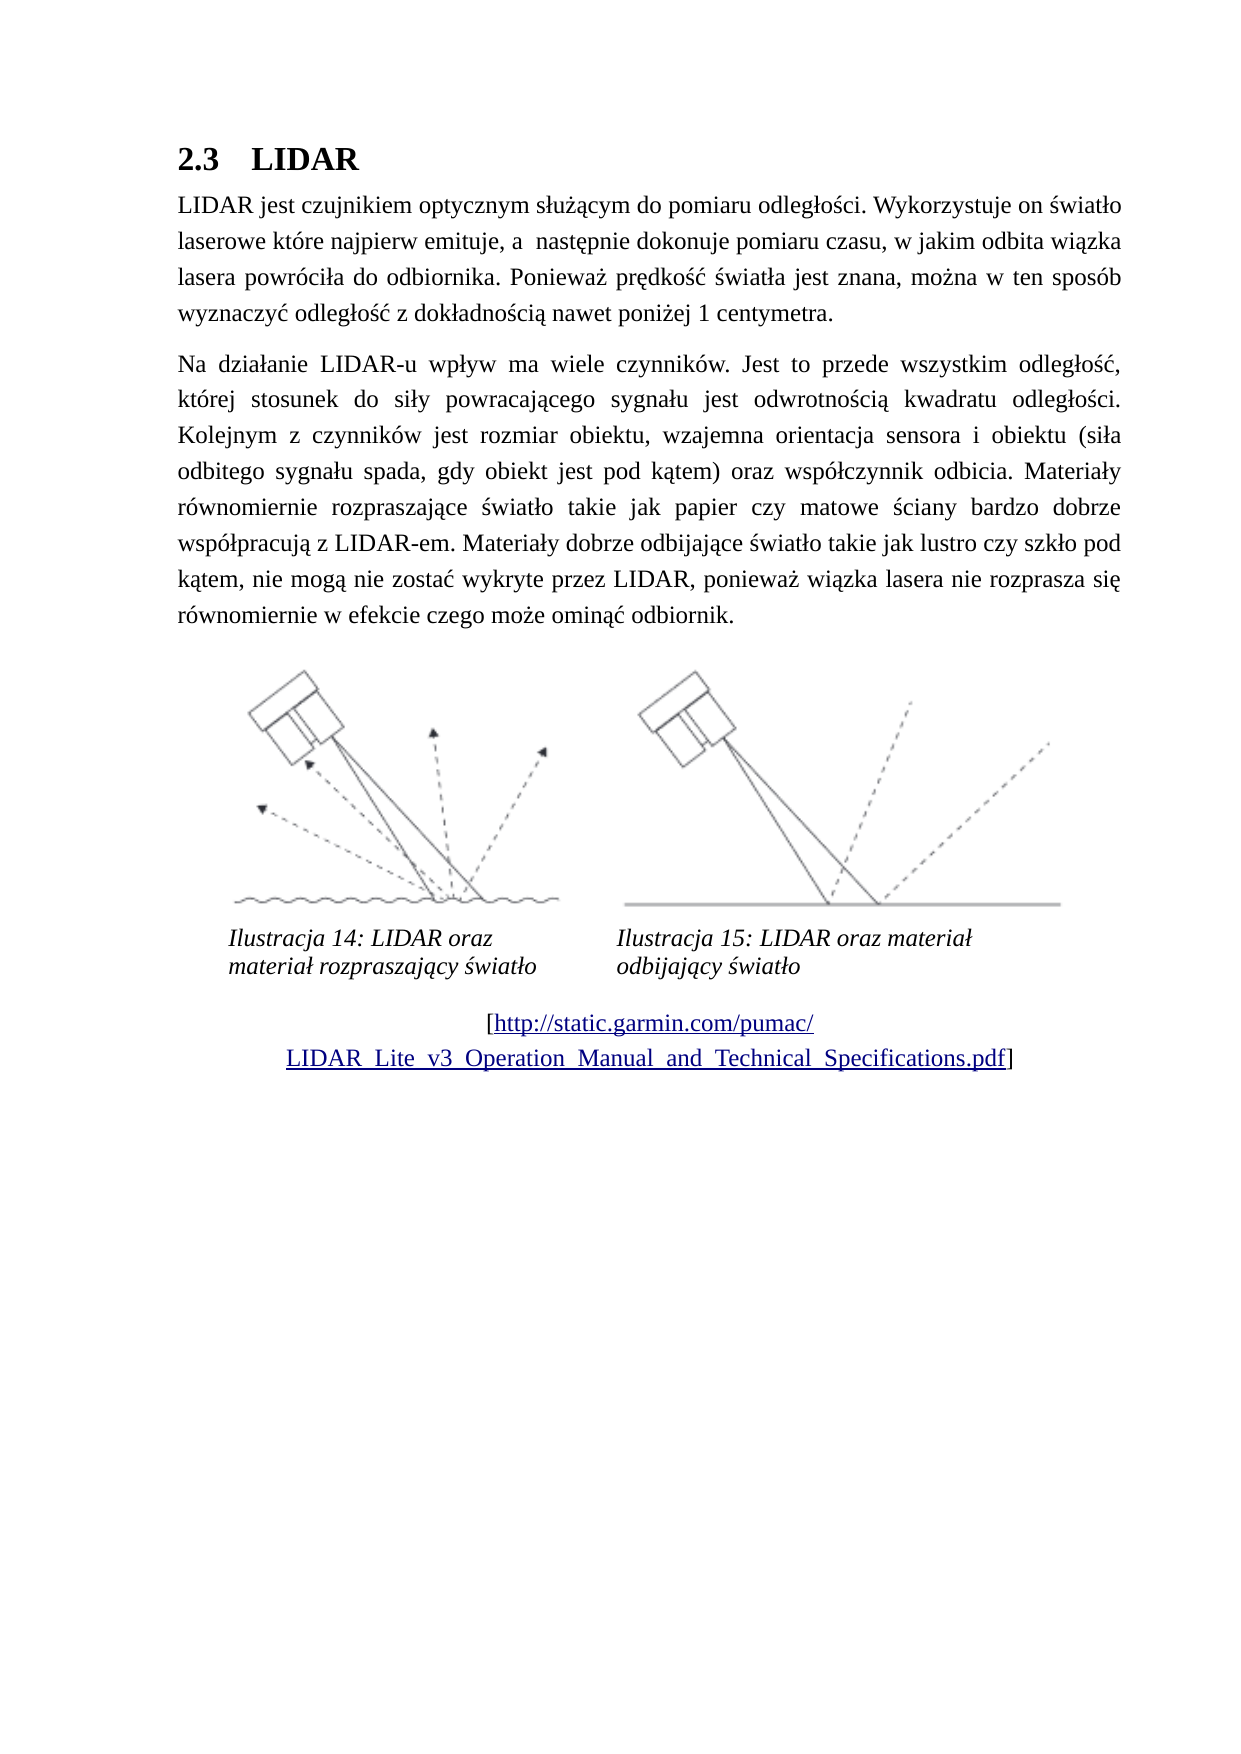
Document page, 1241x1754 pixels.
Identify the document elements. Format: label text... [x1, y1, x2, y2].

text Ilustracja 15: LIDAR oraz materiał odbijający światło [616, 918, 1071, 980]
text Ilustracja 14: LIDAR oraz materiał rozpraszający światło [228, 918, 579, 980]
text [http://static.garmin.com/pumac/LIDAR_Lite_v3_Operation_Manual_and_Technical_Specifications.pdf] [177, 1008, 1122, 1072]
text Na działanie LIDAR-u wpływ ma wiele czynników. Jest to przede wszystkim odległość, której stosunek do siły powracającego sygnału jest odwrotnością kwadratu odległości. Kolejnym z czynników jest rozmiar obiektu, wzajemna orientacja sensora i obiektu (siła odbitego sygnału spada, gdy obiekt jest pod kątem) oraz współczynnik odbicia. Materiały równomiernie rozpraszające światło takie jak papier czy matowe ściany bardzo dobrze współpracują z LIDAR-em. Materiały dobrze odbijające światło takie jak lustro czy szkło pod kątem, nie mogą nie zostać wykryte przez LIDAR, ponieważ wiązka lasera nie rozprasza się równomiernie w efekcie czego może ominąć odbiornik. [177, 349, 1122, 629]
subtitle LIDAR [177, 139, 1122, 178]
picture [616, 663, 1072, 918]
picture [228, 665, 579, 918]
text LIDAR jest czujnikiem optycznym służącym do pomiaru odległości. Wykorzystuje on światło laserowe które najpierw emituje, a następnie dokonuje pomiaru czasu, w jakim odbita wiązka lasera powróciła do odbiornika. Ponieważ prędkość światła jest znana, można w ten sposób wyznaczyć odległość z dokładnością nawet poniżej 1 centymetra. [177, 190, 1122, 327]
